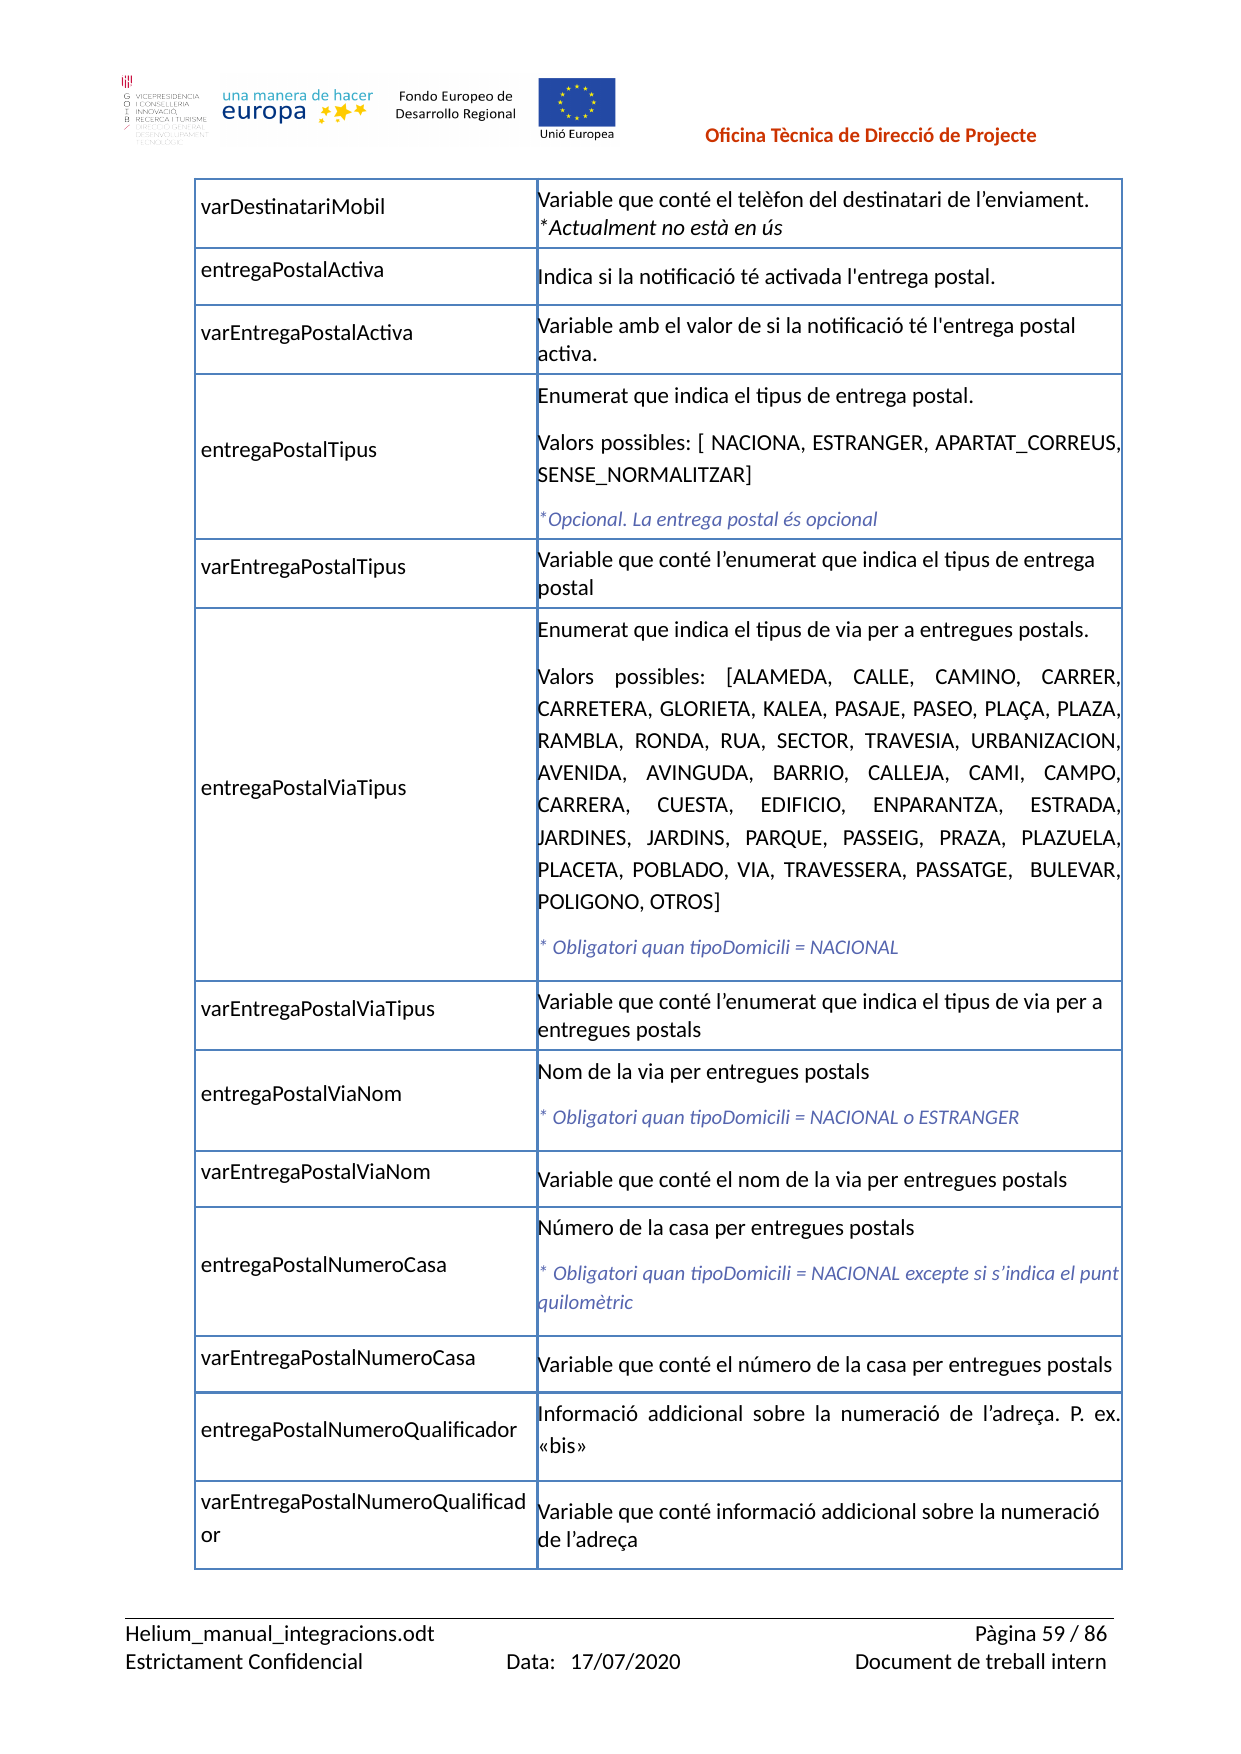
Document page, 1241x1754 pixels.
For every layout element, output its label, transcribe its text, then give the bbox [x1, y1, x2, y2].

table_cell Nom de la via per entregues postals * Obligatori quan tipoDomicili = NACIONAL o ESTRANGER [539, 1051, 1121, 1149]
table_cell Informació addicional sobre la numeració de l’adreça. P. ex. «bis» [539, 1394, 1121, 1480]
table_cell entregaPostalNumeroCasa [196, 1208, 536, 1335]
table_cell Indica si la notificació té activada l'entrega postal. [539, 249, 1121, 303]
table_cell Variable que conté el número de la casa per entregues postals [539, 1337, 1121, 1391]
table_cell varEntregaPostalActiva [196, 306, 536, 373]
table_cell entregaPostalTipus [196, 375, 536, 538]
table_cell varEntregaPostalNumeroQualificador [196, 1482, 536, 1568]
table_cell Variable que conté el nom de la via per entregues postals [539, 1152, 1121, 1206]
table_cell varEntregaPostalTipus [196, 540, 536, 607]
table_cell Número de la casa per entregues postals * Obligatori quan tipoDomicili = NACIONAL excepte si s’indica el punt quilomètric [539, 1208, 1121, 1335]
table_cell varDestinatariMobil [196, 180, 536, 247]
table_cell Variable que conté informació addicional sobre la numeració de l’adreça [539, 1482, 1121, 1568]
table_cell varEntregaPostalViaNom [196, 1152, 536, 1206]
table_cell entregaPostalViaTipus [196, 609, 536, 980]
table_cell Variable que conté el telèfon del destinatari de l’enviament. *Actualment no està en ús [539, 180, 1121, 247]
table_cell entregaPostalActiva [196, 249, 536, 303]
table_cell Variable amb el valor de si la notificació té l'entrega postal activa. [539, 306, 1121, 373]
picture [219, 73, 621, 147]
table_cell Variable que conté l’enumerat que indica el tipus de via per a entregues postals [539, 982, 1121, 1049]
table_cell Variable que conté l’enumerat que indica el tipus de entrega postal [539, 540, 1121, 607]
table_cell varEntregaPostalNumeroCasa [196, 1337, 536, 1391]
table_cell entregaPostalNumeroQualificador [196, 1394, 536, 1480]
table_cell Enumerat que indica el tipus de entrega postal. Valors possibles: [ NACIONA, ESTRANGER, APARTAT_CORREUS, SENSE_NORMALITZAR] *Opcional. La entrega postal és opcional [539, 375, 1121, 538]
table_cell Enumerat que indica el tipus de via per a entregues postals. Valors possibles: [ALAMEDA, CALLE, CAMINO, CARRER, CARRETERA, GLORIETA, KALEA, PASAJE, PASEO, PLAÇA, PLAZA, RAMBLA, RONDA, RUA, SECTOR, TRAVESIA, URBANIZACION, AVENIDA, AVINGUDA, BARRIO, CALLEJA, CAMI, CAMPO, CARRERA, CUESTA, EDIFICIO, ENPARANTZA, ESTRADA, JARDINES, JARDINS, PARQUE, PASSEIG, PRAZA, PLAZUELA, PLACETA, POBLADO, VIA, TRAVESSERA, PASSATGE, BULEVAR, POLIGONO, OTROS] * Obligatori quan tipoDomicili = NACIONAL [539, 609, 1121, 980]
table_cell varEntregaPostalViaTipus [196, 982, 536, 1049]
table_cell entregaPostalViaNom [196, 1051, 536, 1149]
picture [118, 73, 213, 147]
